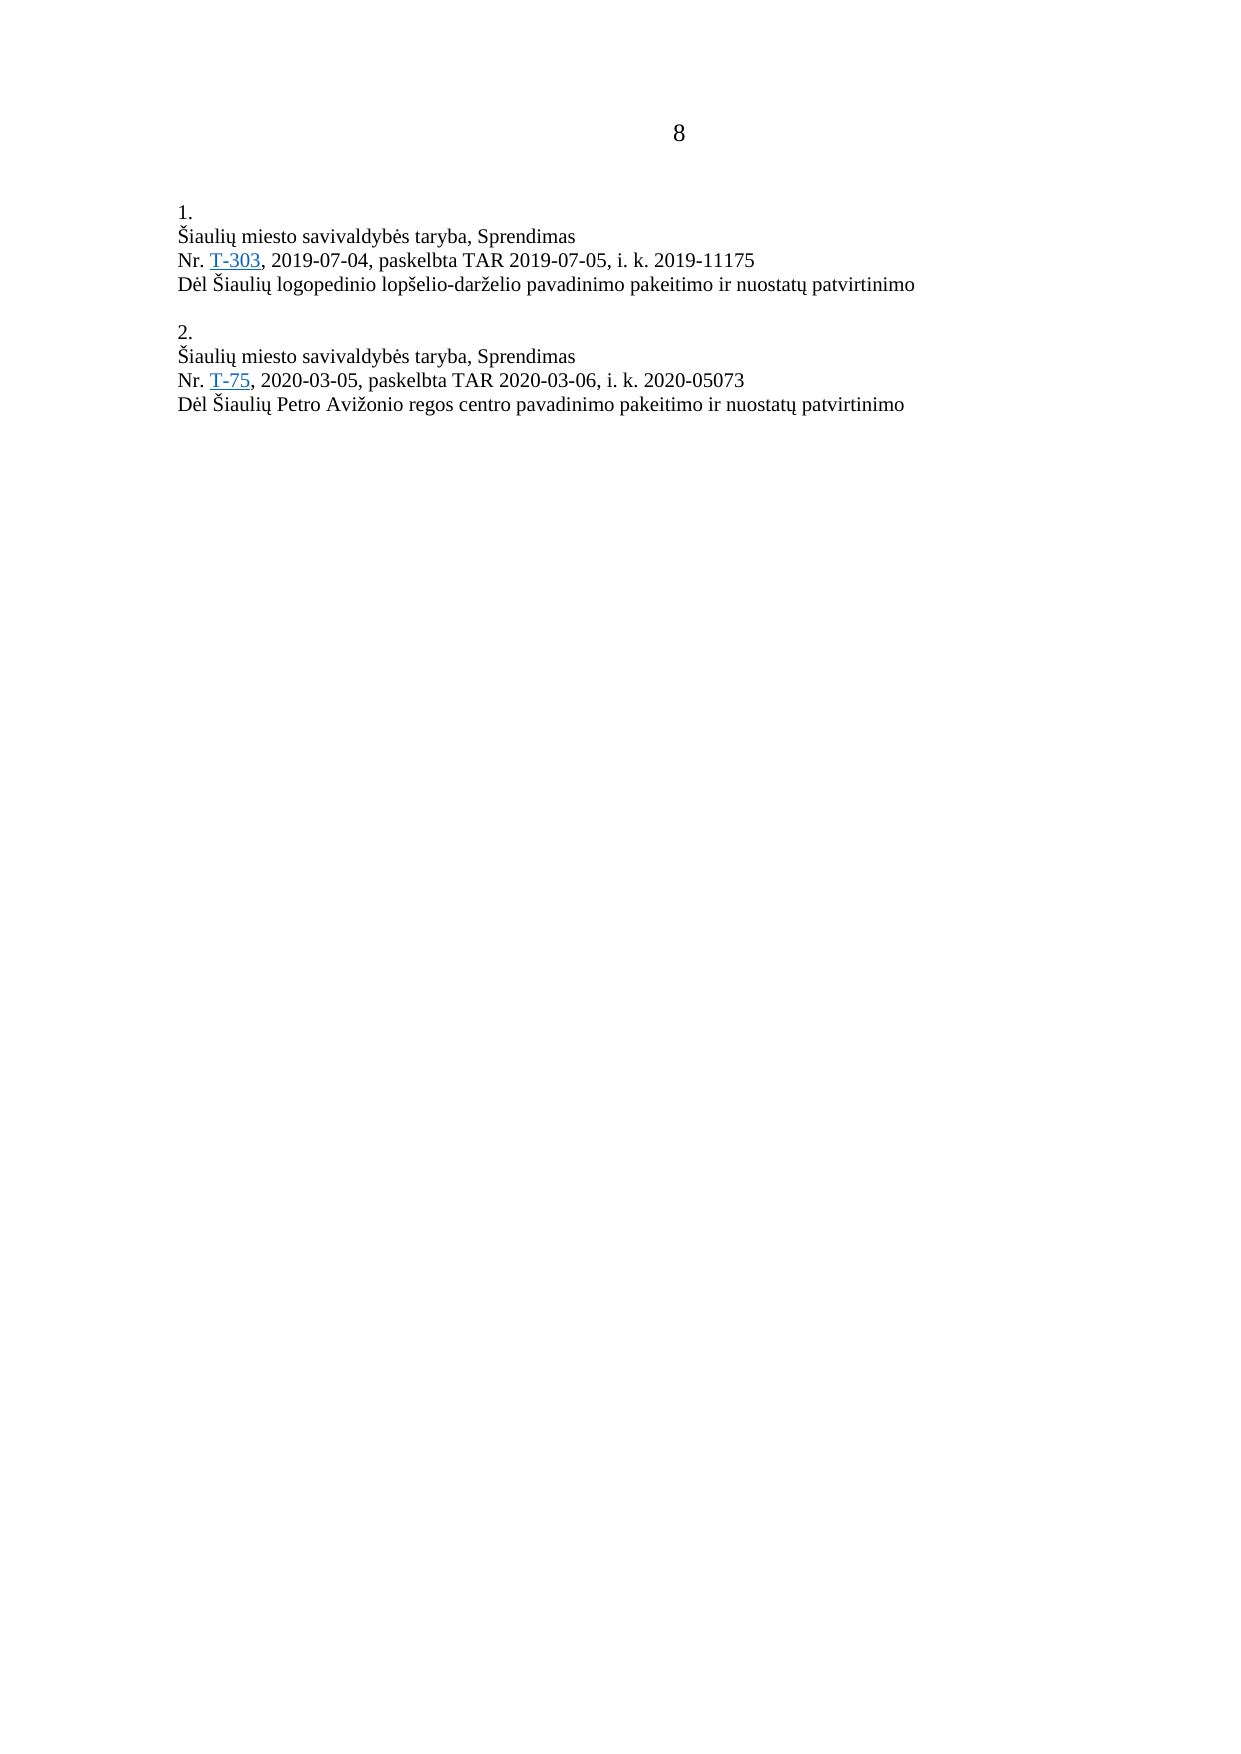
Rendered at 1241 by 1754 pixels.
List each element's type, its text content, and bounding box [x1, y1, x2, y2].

text Nr. T-75, 2020-03-05, paskelbta TAR 2020-03-06, i. k. 2020-05073 [177, 368, 1181, 392]
text 2. [177, 320, 1181, 344]
text Nr. T-303, 2019-07-04, paskelbta TAR 2019-07-05, i. k. 2019-11175 [177, 248, 1181, 272]
text Šiaulių miesto savivaldybės taryba, Sprendimas [177, 224, 1181, 248]
text Dėl Šiaulių Petro Avižonio regos centro pavadinimo pakeitimo ir nuostatų patvirtinimo [177, 392, 1181, 416]
text 1. [177, 200, 1181, 224]
text Dėl Šiaulių logopedinio lopšelio-darželio pavadinimo pakeitimo ir nuostatų patvirtinimo [177, 272, 1181, 296]
text Šiaulių miesto savivaldybės taryba, Sprendimas [177, 344, 1181, 368]
